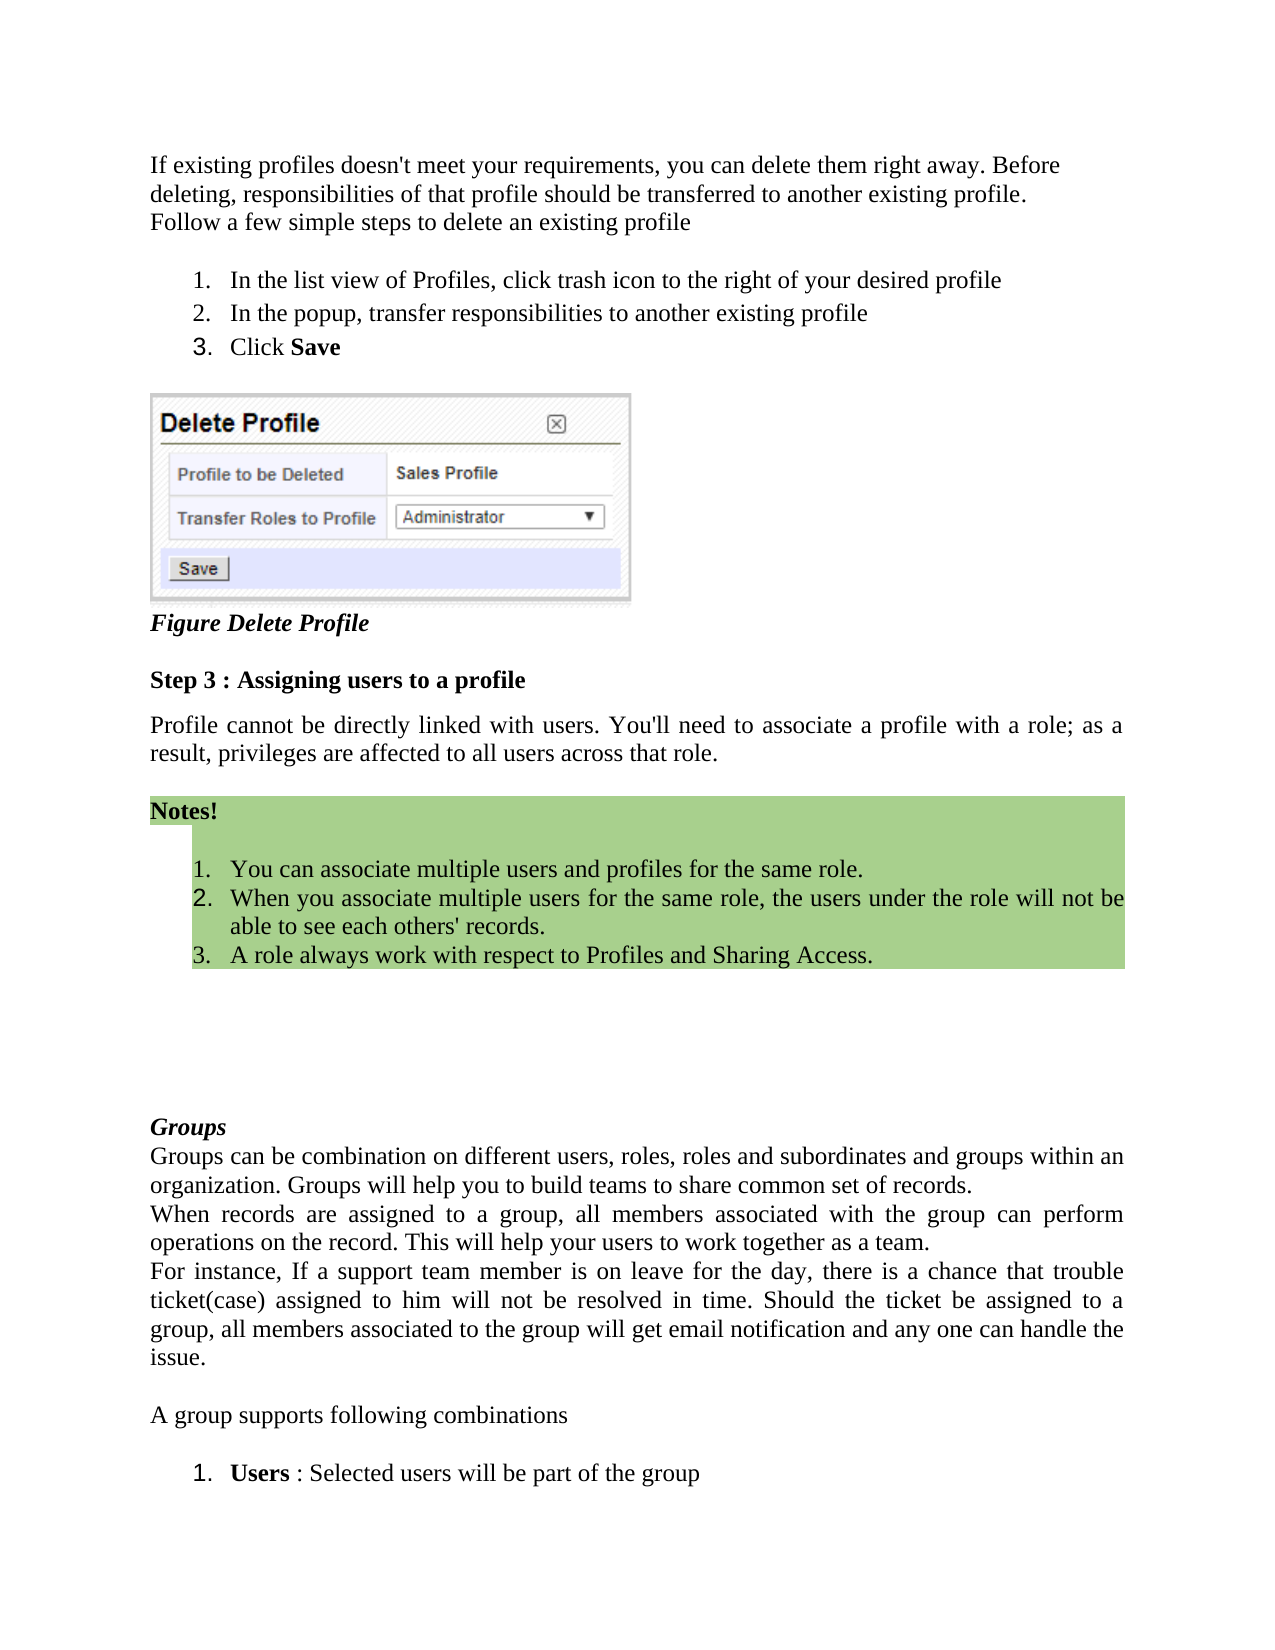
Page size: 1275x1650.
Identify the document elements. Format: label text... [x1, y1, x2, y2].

list When you associate multiple users for the same role, the users under the role will not be able to see each others' records. [192, 883, 1125, 940]
subtitle Step 3 : Assigning users to a profile [150, 665, 1125, 694]
list You can associate multiple users and profiles for the same role. [192, 854, 1125, 883]
text Groups can be combination on different users, roles, roles and subordinates and groups within an organization. Groups will help you to build teams to share common set of records. [150, 1141, 1125, 1199]
text A group supports following combinations [150, 1371, 1125, 1429]
text Profile cannot be directly linked with users. You'll need to associate a profile with a role; as a result, privileges are affected to all users across that role. [150, 710, 1125, 767]
text For instance, If a support team member is on leave for the day, there is a chance that trouble ticket(case) assigned to him will not be resolved in time. Should the ticket be assigned to a group, all members associated to the group will get email notification and any one can handle the issue. [150, 1256, 1125, 1371]
list In the list view of Profiles, click trash icon to the right of your desired profile [192, 265, 1125, 294]
text Figure Delete Profile [150, 608, 1125, 637]
text Groups [150, 1112, 1125, 1141]
text Notes! [150, 796, 1125, 825]
picture [150, 393, 632, 608]
text Follow a few simple steps to delete an existing profile [150, 207, 1125, 236]
list A role always work with respect to Profiles and Sharing Access. [192, 940, 1125, 969]
list Click Save [192, 331, 1125, 360]
list Users : Selected users will be part of the group [192, 1458, 1125, 1487]
text If existing profiles doesn't meet your requirements, you can delete them right away. Before deleting, responsibilities of that profile should be transferred to another existing profile. [150, 150, 1125, 207]
text When records are assigned to a group, all members associated with the group can perform operations on the record. This will help your users to work together as a team. [150, 1199, 1125, 1256]
list In the popup, transfer responsibilities to another existing profile [192, 298, 1125, 327]
